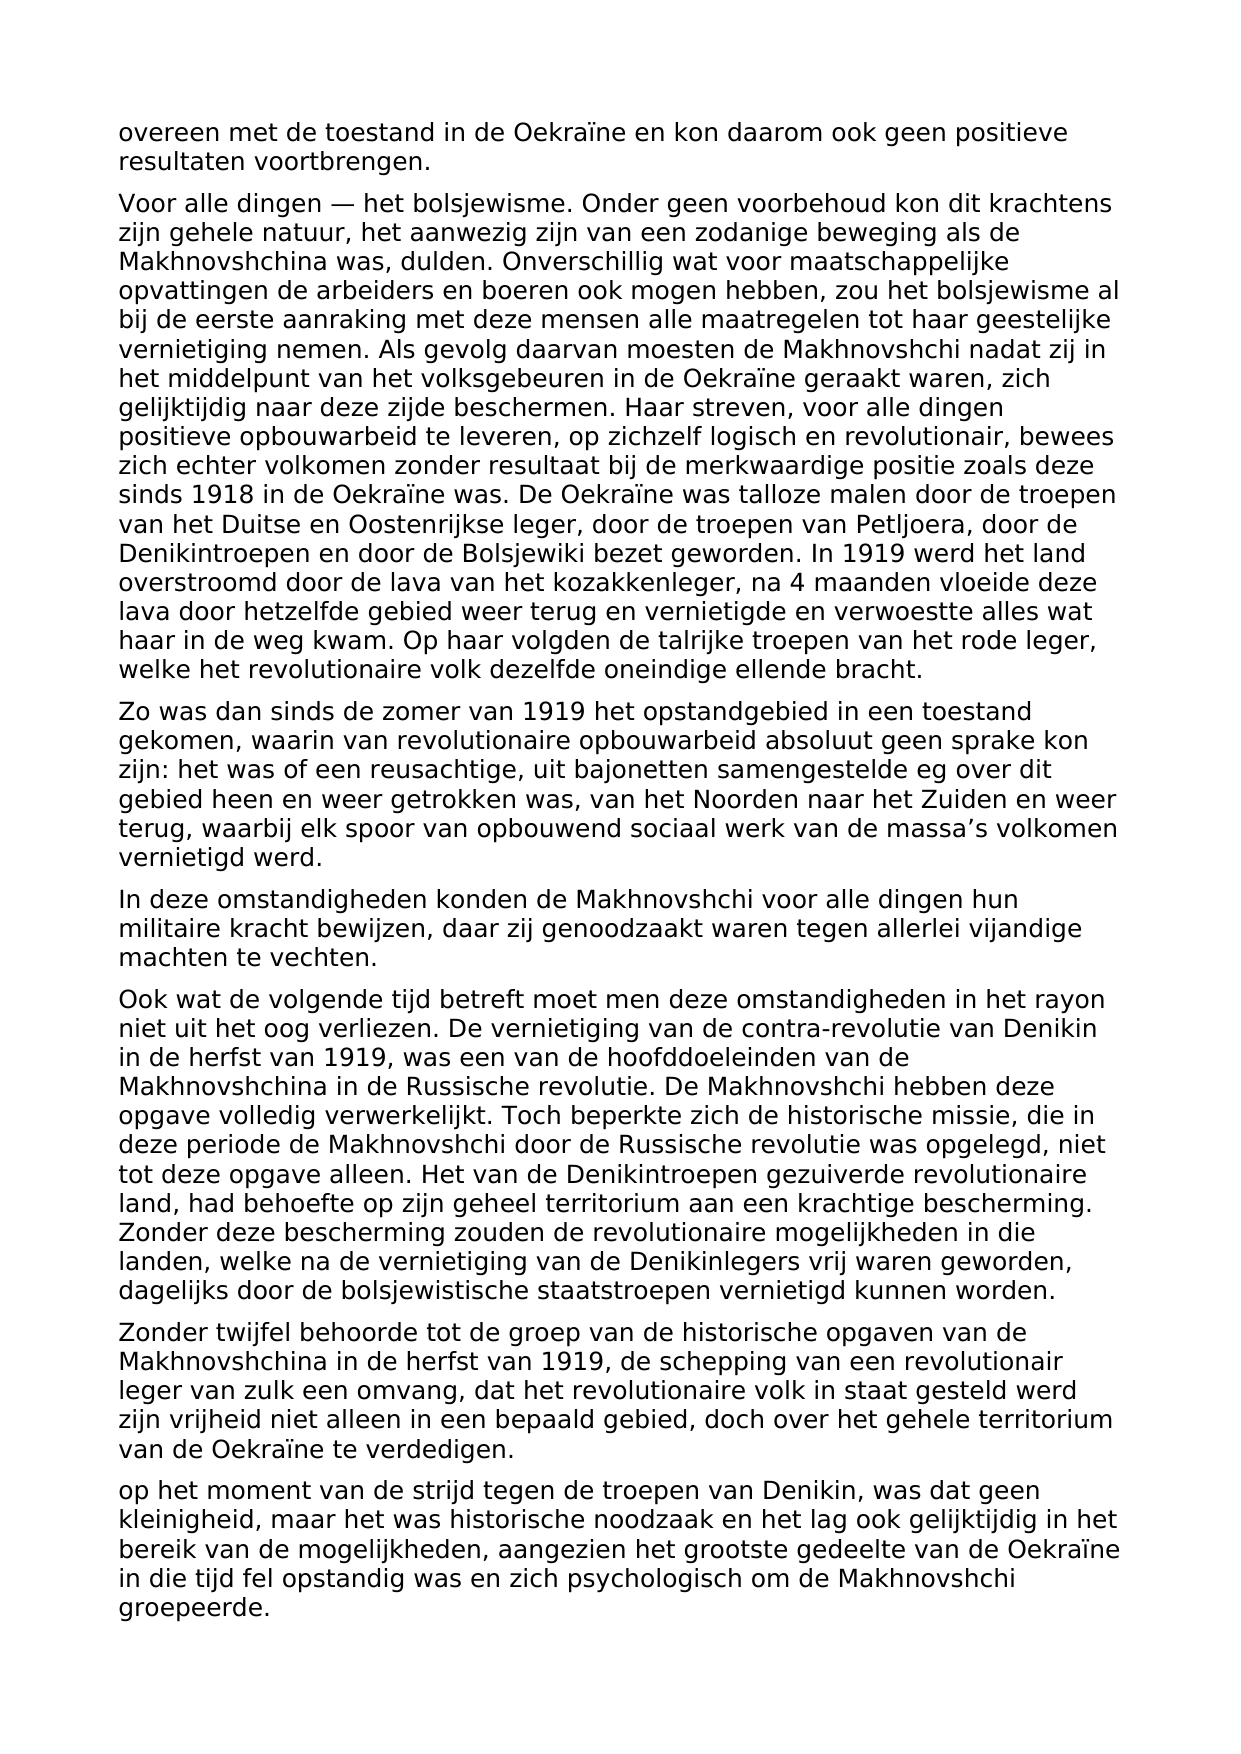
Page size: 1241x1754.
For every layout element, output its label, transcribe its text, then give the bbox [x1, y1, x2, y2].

text In deze omstandigheden konden de Makhnovshchi voor alle dingen hun militaire kracht bewijzen, daar zij genoodzaakt waren tegen allerlei vijandige machten te vechten. [118, 885, 1122, 972]
text overeen met de toestand in de Oekraïne en kon daarom ook geen positieve resultaten voortbrengen. [118, 118, 1122, 176]
text Zo was dan sinds de zomer van 1919 het opstandgebied in een toestand gekomen, waarin van revolutionaire opbouwarbeid absoluut geen sprake kon zijn: het was of een reusachtige, uit bajonetten samengestelde eg over dit gebied heen en weer getrokken was, van het Noorden naar het Zuiden en weer terug, waarbij elk spoor van opbouwend sociaal werk van de massa’s volkomen vernietigd werd. [118, 697, 1122, 872]
text Voor alle dingen — het bolsjewisme. Onder geen voorbehoud kon dit krachtens zijn gehele natuur, het aanwezig zijn van een zodanige beweging als de Makhnovshchina was, dulden. Onverschillig wat voor maatschappelijke opvattingen de arbeiders en boeren ook mogen hebben, zou het bolsjewisme al bij de eerste aanraking met deze mensen alle maatregelen tot haar geestelijke vernietiging nemen. Als gevolg daarvan moesten de Makhnovshchi nadat zij in het middelpunt van het volksgebeuren in de Oekraïne geraakt waren, zich gelijktijdig naar deze zijde beschermen. Haar streven, voor alle dingen positieve opbouwarbeid te leveren, op zichzelf logisch en revolutionair, bewees zich echter volkomen zonder resultaat bij de merkwaardige positie zoals deze sinds 1918 in de Oekraïne was. De Oekraïne was talloze malen door de troepen van het Duitse en Oostenrijkse leger, door de troepen van Petljoera, door de Denikintroepen en door de Bolsjewiki bezet geworden. In 1919 werd het land overstroomd door de lava van het kozakkenleger, na 4 maanden vloeide deze lava door hetzelfde gebied weer terug en vernietigde en verwoestte alles wat haar in de weg kwam. Op haar volgden de talrijke troepen van het rode leger, welke het revolutionaire volk dezelfde oneindige ellende bracht. [118, 189, 1122, 685]
text Ook wat de volgende tijd betreft moet men deze omstandigheden in het rayon niet uit het oog verliezen. De vernietiging van de contra-revolutie van Denikin in de herfst van 1919, was een van de hoofddoeleinden van de Makhnovshchina in de Russische revolutie. De Makhnovshchi hebben deze opgave volledig verwerkelijkt. Toch beperkte zich de historische missie, die in deze periode de Makhnovshchi door de Russische revolutie was opgelegd, niet tot deze opgave alleen. Het van de Denikintroepen gezuiverde revolutionaire land, had behoefte op zijn geheel territorium aan een krachtige bescherming. Zonder deze bescherming zouden de revolutionaire mogelijkheden in die landen, welke na de vernietiging van de Denikinlegers vrij waren geworden, dagelijks door de bolsjewistische staatstroepen vernietigd kunnen worden. [118, 985, 1122, 1306]
text Zonder twijfel behoorde tot de groep van de historische opgaven van de Makhnovshchina in de herfst van 1919, de schepping van een revolutionair leger van zulk een omvang, dat het revolutionaire volk in staat gesteld werd zijn vrijheid niet alleen in een bepaald gebied, doch over het gehele territorium van de Oekraïne te verdedigen. [118, 1318, 1122, 1464]
text op het moment van de strijd tegen de troepen van Denikin, was dat geen kleinigheid, maar het was historische noodzaak en het lag ook gelijktijdig in het bereik van de mogelijkheden, aangezien het grootste gedeelte van de Oekraïne in die tijd fel opstandig was en zich psychologisch om de Makhnovshchi groepeerde. [118, 1476, 1122, 1622]
